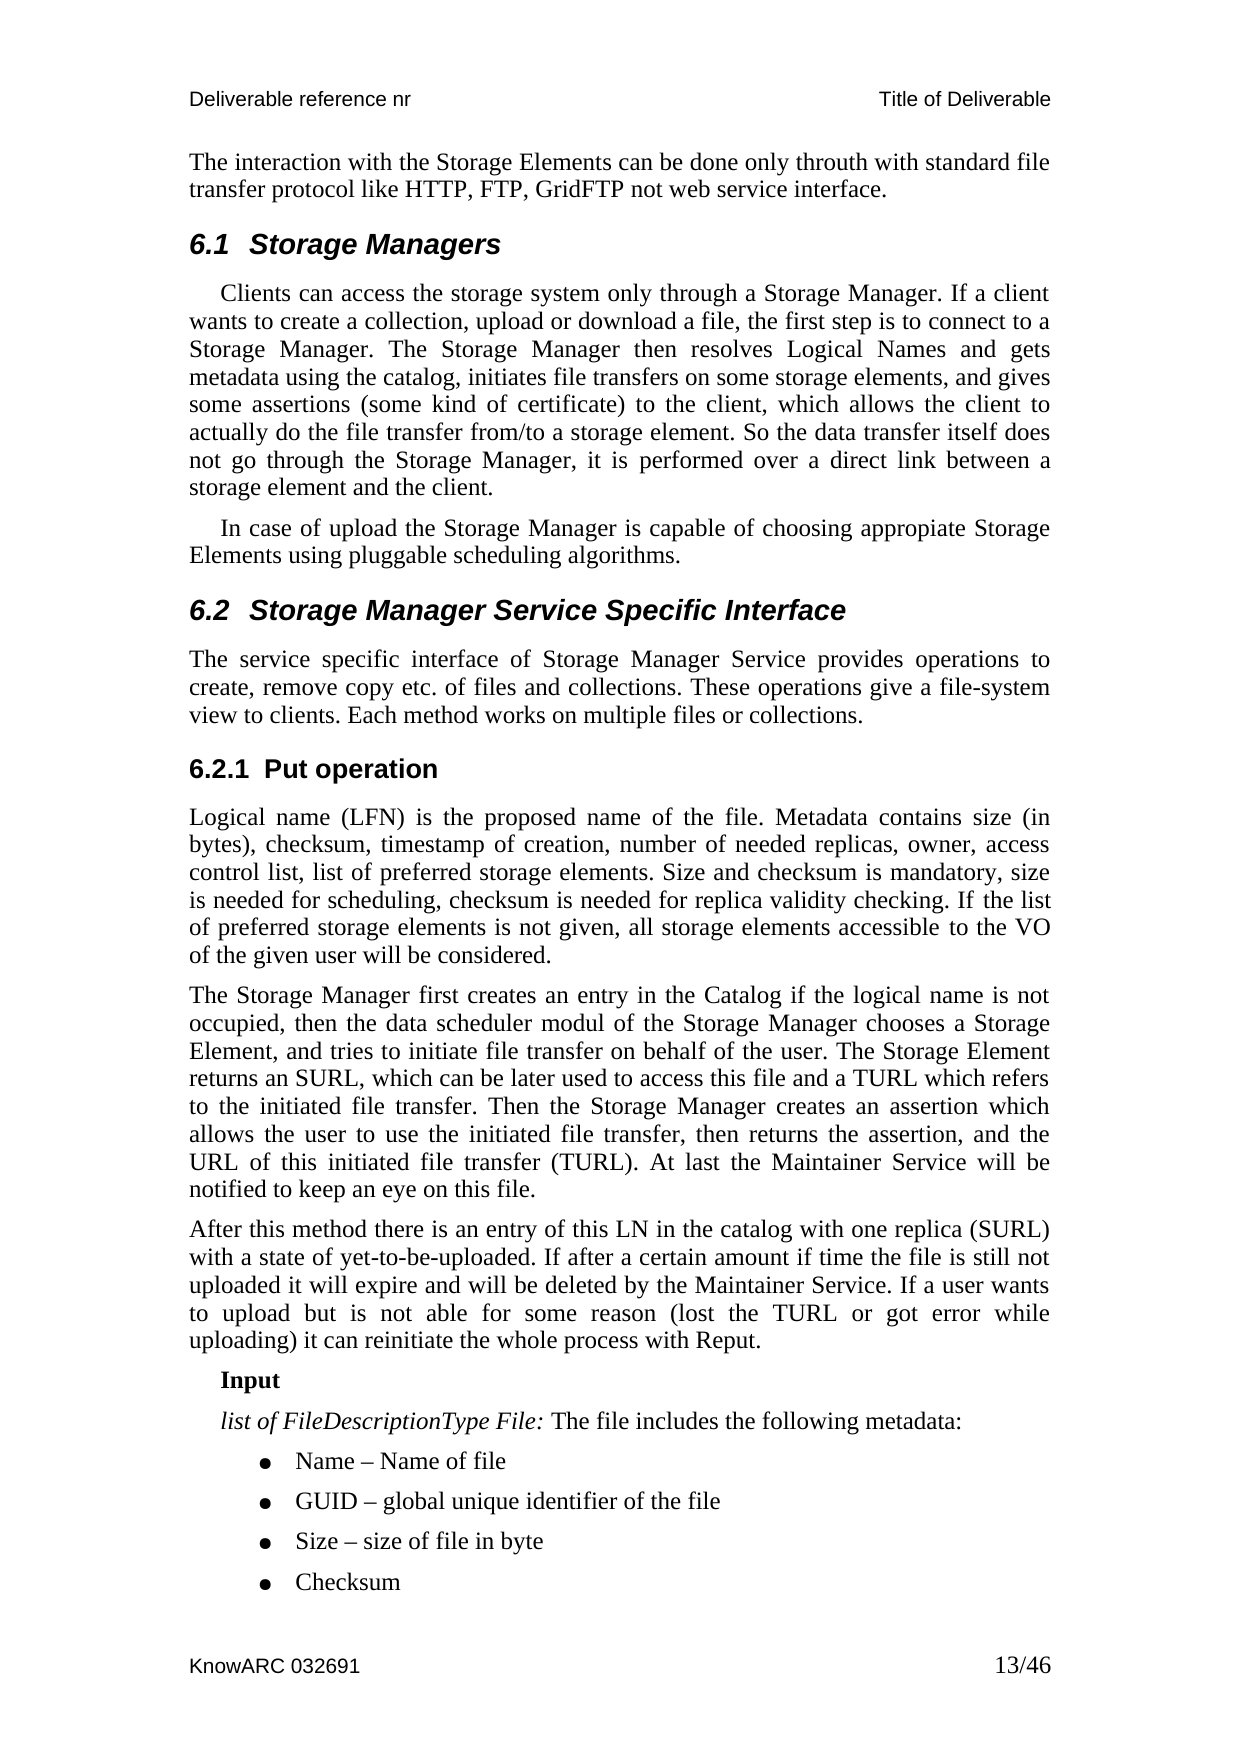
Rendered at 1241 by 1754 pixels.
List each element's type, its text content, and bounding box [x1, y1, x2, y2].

text Clients can access the storage system only through a Storage Manager. If a client wants to create a collection, upload or download a file, the first step is to connect to a Storage Manager. The Storage Manager then resolves Logical Names and gets metadata using the catalog, initiates file transfers on some storage elements, and gives some assertions (some kind of certificate) to the client, which allows the client to actually do the file transfer from/to a storage element. So the data transfer itself does not go through the Storage Manager, it is performed over a direct link between a storage element and the client. [189, 279, 1051, 501]
subtitle Put operation [189, 753, 1051, 784]
text After this method there is an entry of this LN in the catalog with one replica (SURL) with a state of yet-to-be-uploaded. If after a certain amount if time the file is still not uploaded it will expire and will be deleted by the Maintainer Service. If a user wants to upload but is not able for some reason (lost the TURL or got error while uploading) it can reinitiate the whole process with Reput. [189, 1216, 1051, 1354]
text The service specific interface of Storage Manager Service provides operations to create, remove copy etc. of files and collections. These operations give a file-system view to clients. Each method works on multiple files or collections. [189, 645, 1051, 728]
list GUID – global unique identifier of the file [258, 1487, 1051, 1515]
text list of FileDescriptionType File: The file includes the following metadata: [220, 1407, 1051, 1434]
text The interaction with the Storage Elements can be done only throuth with standard file transfer protocol like HTTP, FTP, GridFTP not web service interface. [189, 148, 1051, 203]
text Input [220, 1367, 1051, 1394]
text Logical name (LFN) is the proposed name of the file. Metadata contains size (in bytes), checksum, timestamp of creation, number of needed replicas, owner, access control list, list of preferred storage elements. Size and checksum is mandatory, size is needed for scheduling, checksum is needed for replica validity checking. If the list of preferred storage elements is not given, all storage elements accessible to the VO of the given user will be considered. [189, 803, 1051, 969]
list Checksum [258, 1568, 1051, 1595]
subtitle Storage Managers [189, 228, 1051, 261]
text In case of upload the Storage Manager is capable of choosing appropiate Storage Elements using pluggable scheduling algorithms. [189, 514, 1051, 569]
subtitle Storage Manager Service Specific Interface [189, 594, 1051, 627]
list Size – size of file in byte [258, 1527, 1051, 1555]
list Name – Name of file [258, 1447, 1051, 1475]
text The Storage Manager first creates an entry in the Catalog if the logical name is not occupied, then the data scheduler modul of the Storage Manager chooses a Storage Element, and tries to initiate file transfer on behalf of the user. The Storage Element returns an SURL, which can be later used to access this file and a TURL which refers to the initiated file transfer. Then the Storage Manager creates an assertion which allows the user to use the initiated file transfer, then returns the assertion, and the URL of this initiated file transfer (TURL). At last the Maintainer Service will be notified to keep an eye on this file. [189, 981, 1051, 1203]
